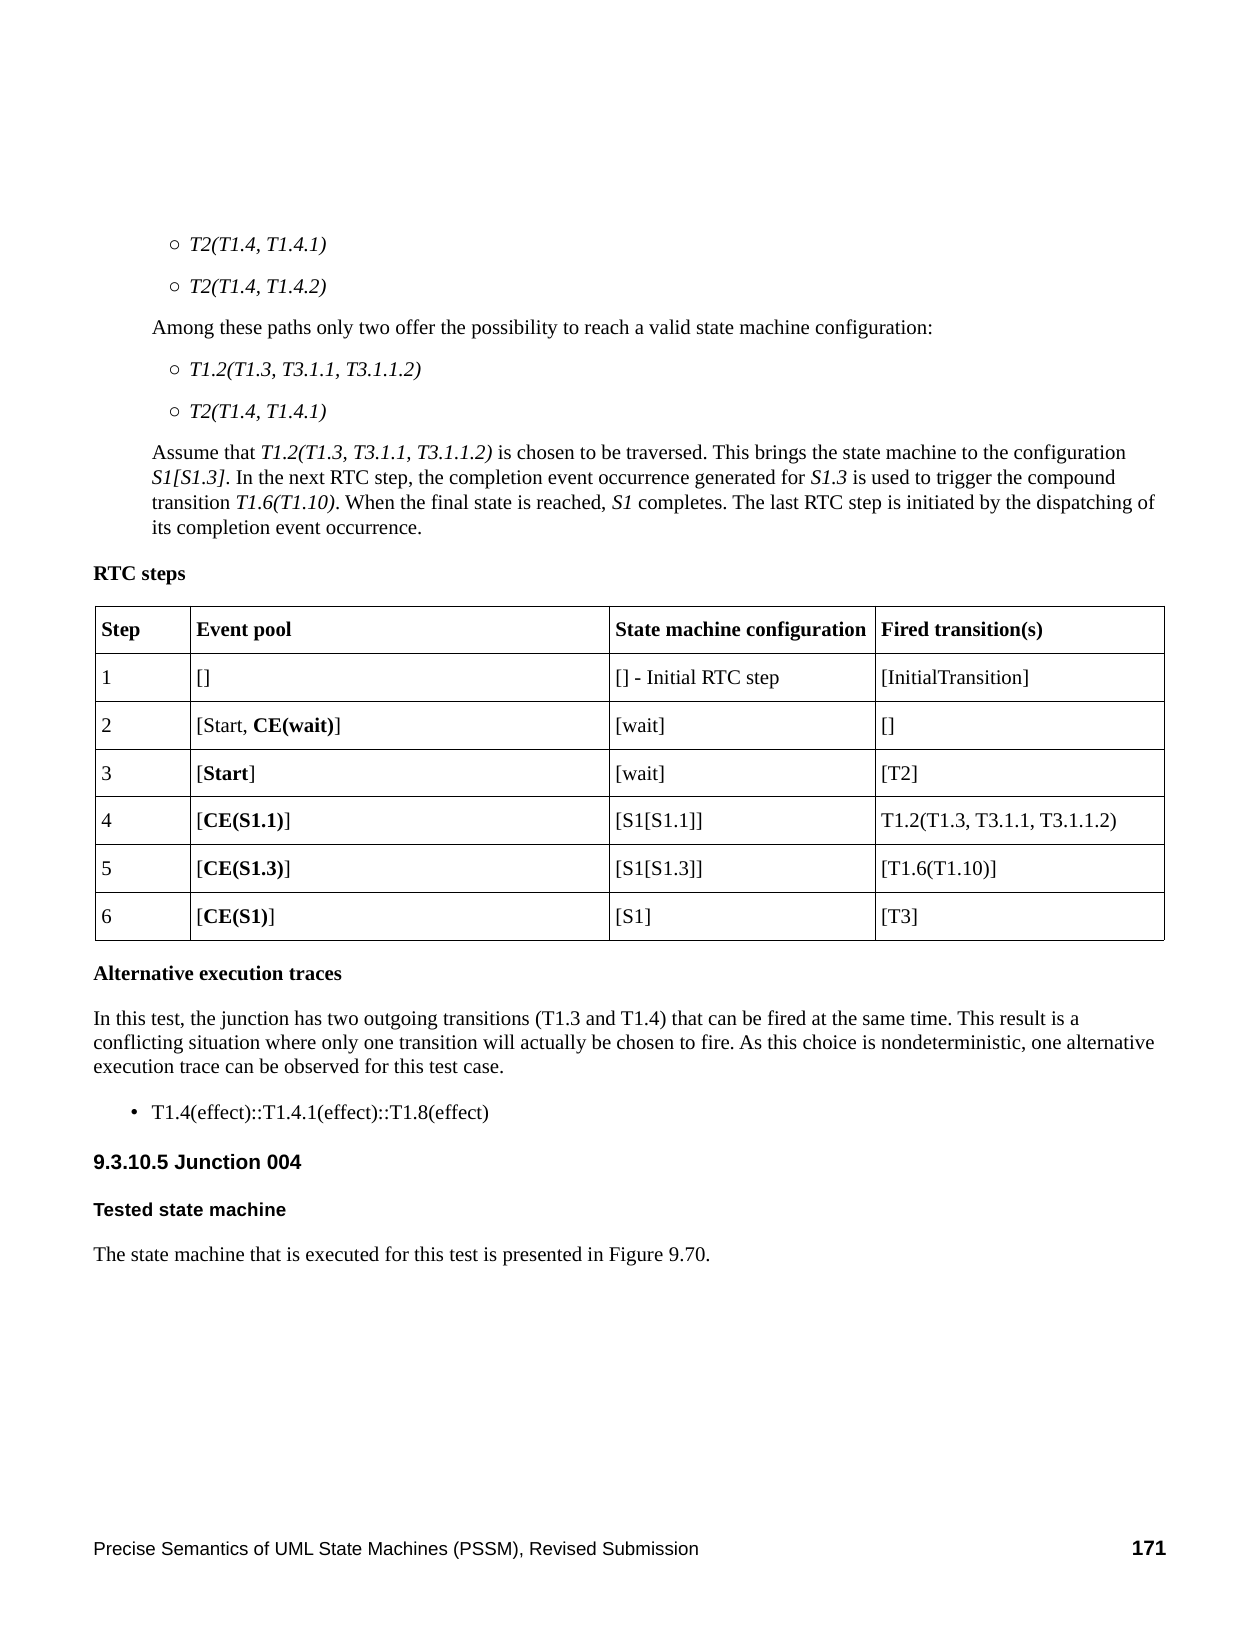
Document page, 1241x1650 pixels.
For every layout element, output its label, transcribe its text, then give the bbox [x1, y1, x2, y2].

table_header Step [96, 607, 190, 653]
table_cell 1 [96, 654, 190, 701]
text Alternative execution traces [93, 961, 1164, 985]
table_cell [wait] [610, 750, 875, 796]
table_cell [T1.6(T1.10)] [876, 845, 1164, 892]
table_cell 4 [96, 797, 190, 844]
list T2(T1.4, T1.4.2) [168, 273, 1164, 298]
list Among these paths only two offer the possibility to reach a valid state machine configuration: [131, 314, 1164, 339]
text In this test, the junction has two outgoing transitions (T1.3 and T1.4) that can be fired at the same time. This result is a conflicting situation where only one transition will actually be chosen to fire. As this choice is nondeterministic, one alternative execution trace can be observed for this test case. [93, 1006, 1164, 1078]
table_cell [] - Initial RTC step [610, 654, 875, 701]
table_cell [InitialTransition] [876, 654, 1164, 701]
text The state machine that is executed for this test is presented in Figure 9.70. [93, 1242, 1164, 1266]
table_header Fired transition(s) [876, 607, 1164, 653]
list T2(T1.4, T1.4.1) [168, 398, 1164, 423]
table_header State machine configuration [610, 607, 875, 653]
table_cell [CE(S1.3)] [191, 845, 609, 892]
table_cell [S1[S1.3]] [610, 845, 875, 892]
table_cell 5 [96, 845, 190, 892]
table_cell [S1] [610, 893, 875, 939]
list Assume that T1.2(T1.3, T3.1.1, T3.1.1.2) is chosen to be traversed. This brings the state machine to the configuration S1[S1.3]. In the next RTC step, the completion event occurrence generated for S1.3 is used to trigger the compound transition T1.6(T1.10). When the final state is reached, S1 completes. The last RTC step is initiated by the dispatching of its completion event occurrence. [131, 439, 1164, 539]
table_cell [T2] [876, 750, 1164, 796]
table_cell [CE(S1.1)] [191, 797, 609, 844]
list T1.4(effect)::T1.4.1(effect)::T1.8(effect) [131, 1099, 1164, 1124]
table_cell T1.2(T1.3, T3.1.1, T3.1.1.2) [876, 797, 1164, 844]
table_cell [T3] [876, 893, 1164, 939]
table_cell [Start] [191, 750, 609, 796]
table_cell 6 [96, 893, 190, 939]
table_cell [wait] [610, 702, 875, 749]
table_cell [Start, CE(wait)] [191, 702, 609, 749]
table_cell [S1[S1.1]] [610, 797, 875, 844]
table_cell 2 [96, 702, 190, 749]
subtitle Tested state machine [93, 1199, 1164, 1221]
text RTC steps [93, 560, 1164, 584]
subtitle Junction 004 [93, 1149, 1164, 1174]
table_cell [] [191, 654, 609, 701]
table_cell 3 [96, 750, 190, 796]
list T1.2(T1.3, T3.1.1, T3.1.1.2) [168, 356, 1164, 381]
table_cell [] [876, 702, 1164, 749]
list T2(T1.4, T1.4.1) [168, 231, 1164, 256]
table_header Event pool [191, 607, 609, 653]
table_cell [CE(S1)] [191, 893, 609, 939]
